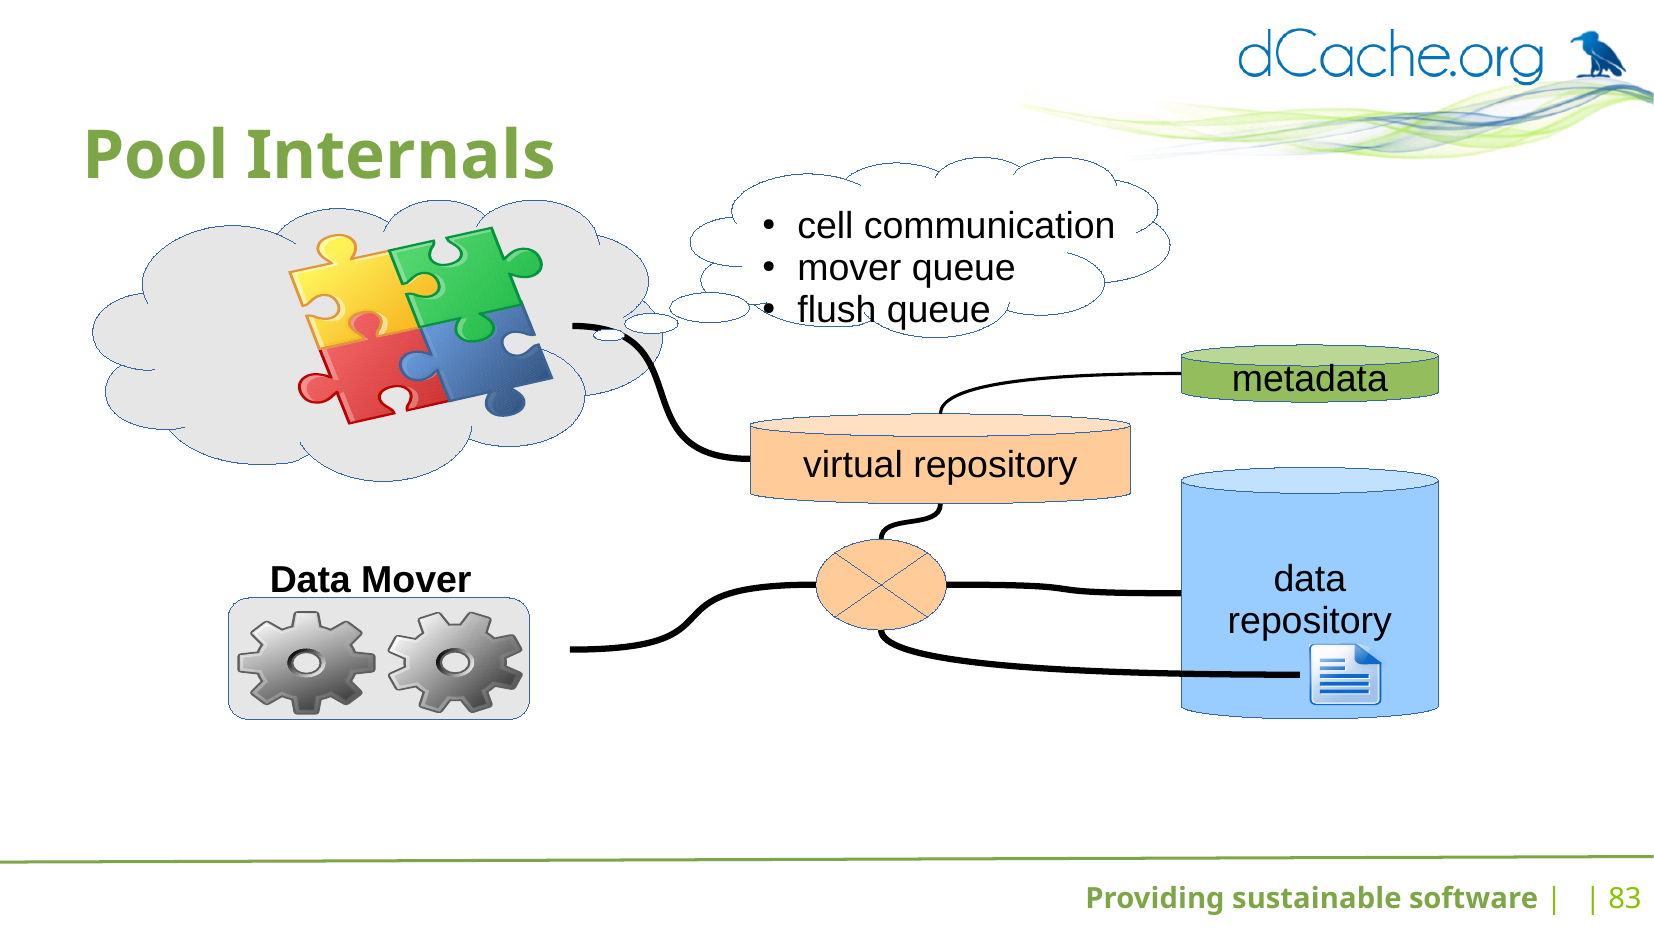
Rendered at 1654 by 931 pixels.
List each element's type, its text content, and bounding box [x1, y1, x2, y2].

text_box [669, 157, 1153, 323]
text_box [397, 200, 483, 213]
picture [216, 591, 570, 749]
picture [1299, 641, 1390, 709]
text_box cell communication mover queue flush queue [747, 197, 1198, 344]
title Pool Internals [82, 116, 1605, 189]
text_box Data Mover [255, 551, 511, 609]
text_box [516, 599, 530, 623]
text_box data repository [1181, 482, 1439, 719]
text_box virtual repository [750, 427, 1131, 504]
text_box [488, 200, 679, 424]
picture [272, 213, 573, 439]
text_box [92, 225, 549, 482]
text_box [498, 710, 527, 720]
text_box metadata [1181, 357, 1439, 403]
picture [956, 16, 1654, 169]
text_box [309, 208, 368, 213]
text_box [816, 539, 947, 630]
text_box metadata [1320, 373, 1330, 389]
